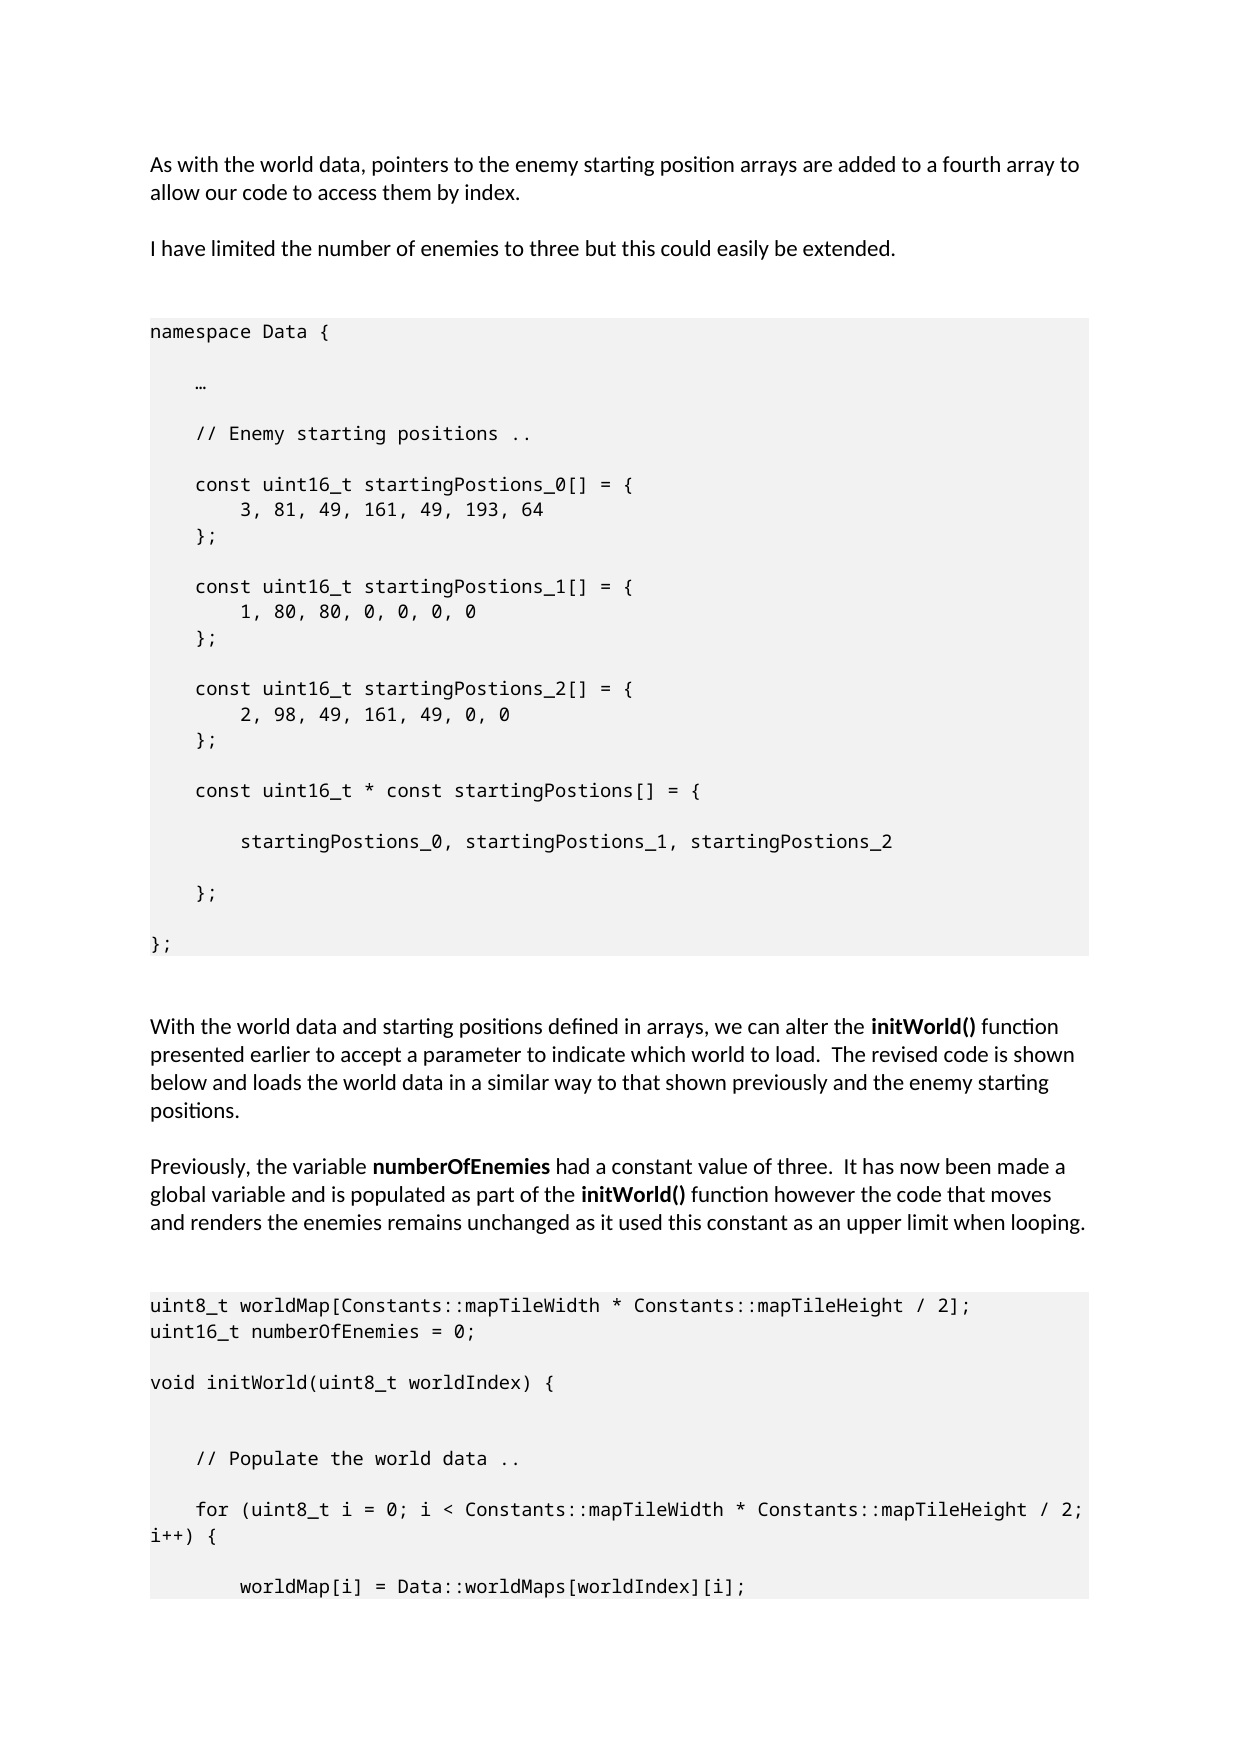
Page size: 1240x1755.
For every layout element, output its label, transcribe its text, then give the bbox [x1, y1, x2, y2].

text }; [150, 879, 1089, 905]
text const uint16_t startingPostions_0[] = { [150, 471, 1089, 497]
text 1, 80, 80, 0, 0, 0, 0 [150, 599, 1089, 624]
text }; [150, 726, 1089, 752]
text for (uint8_t i = 0; i < Constants::mapTileWidth * Constants::mapTileHeight / 2; i++) { [150, 1497, 1089, 1548]
text const uint16_t startingPostions_1[] = { [150, 573, 1089, 599]
text 3, 81, 49, 161, 49, 193, 64 [150, 497, 1089, 522]
text }; [150, 624, 1089, 650]
text }; [150, 522, 1089, 548]
text namespace Data { [150, 318, 1089, 344]
text const uint16_t * const startingPostions[] = { [150, 777, 1089, 803]
text }; [150, 931, 1089, 956]
text uint8_t worldMap[Constants::mapTileWidth * Constants::mapTileHeight / 2]; [150, 1292, 1089, 1318]
text startingPostions_0, startingPostions_1, startingPostions_2 [150, 828, 1089, 854]
text worldMap[i] = Data::worldMaps[worldIndex][i]; [150, 1573, 1089, 1599]
text I have limited the number of enemies to three but this could easily be extended. [150, 234, 1089, 262]
text 2, 98, 49, 161, 49, 0, 0 [150, 701, 1089, 726]
text As with the world data, pointers to the enemy starting position arrays are added to a fourth array to allow our code to access them by index. [150, 150, 1089, 206]
text // Populate the world data .. [150, 1446, 1089, 1471]
text Previously, the variable numberOfEnemies had a constant value of three. It has now been made a global variable and is populated as part of the initWorld() function however the code that moves and renders the enemies remains unchanged as it used this constant as an upper limit when looping. [150, 1152, 1089, 1236]
text // Enemy starting positions .. [150, 420, 1089, 446]
text With the world data and starting positions defined in arrays, we can alter the initWorld() function presented earlier to accept a parameter to indicate which world to load. The revised code is shown below and loads the world data in a similar way to that shown previously and the enemy starting positions. [150, 1012, 1089, 1124]
text … [150, 369, 1089, 395]
text uint16_t numberOfEnemies = 0; [150, 1318, 1089, 1343]
text const uint16_t startingPostions_2[] = { [150, 675, 1089, 701]
text void initWorld(uint8_t worldIndex) { [150, 1369, 1089, 1394]
